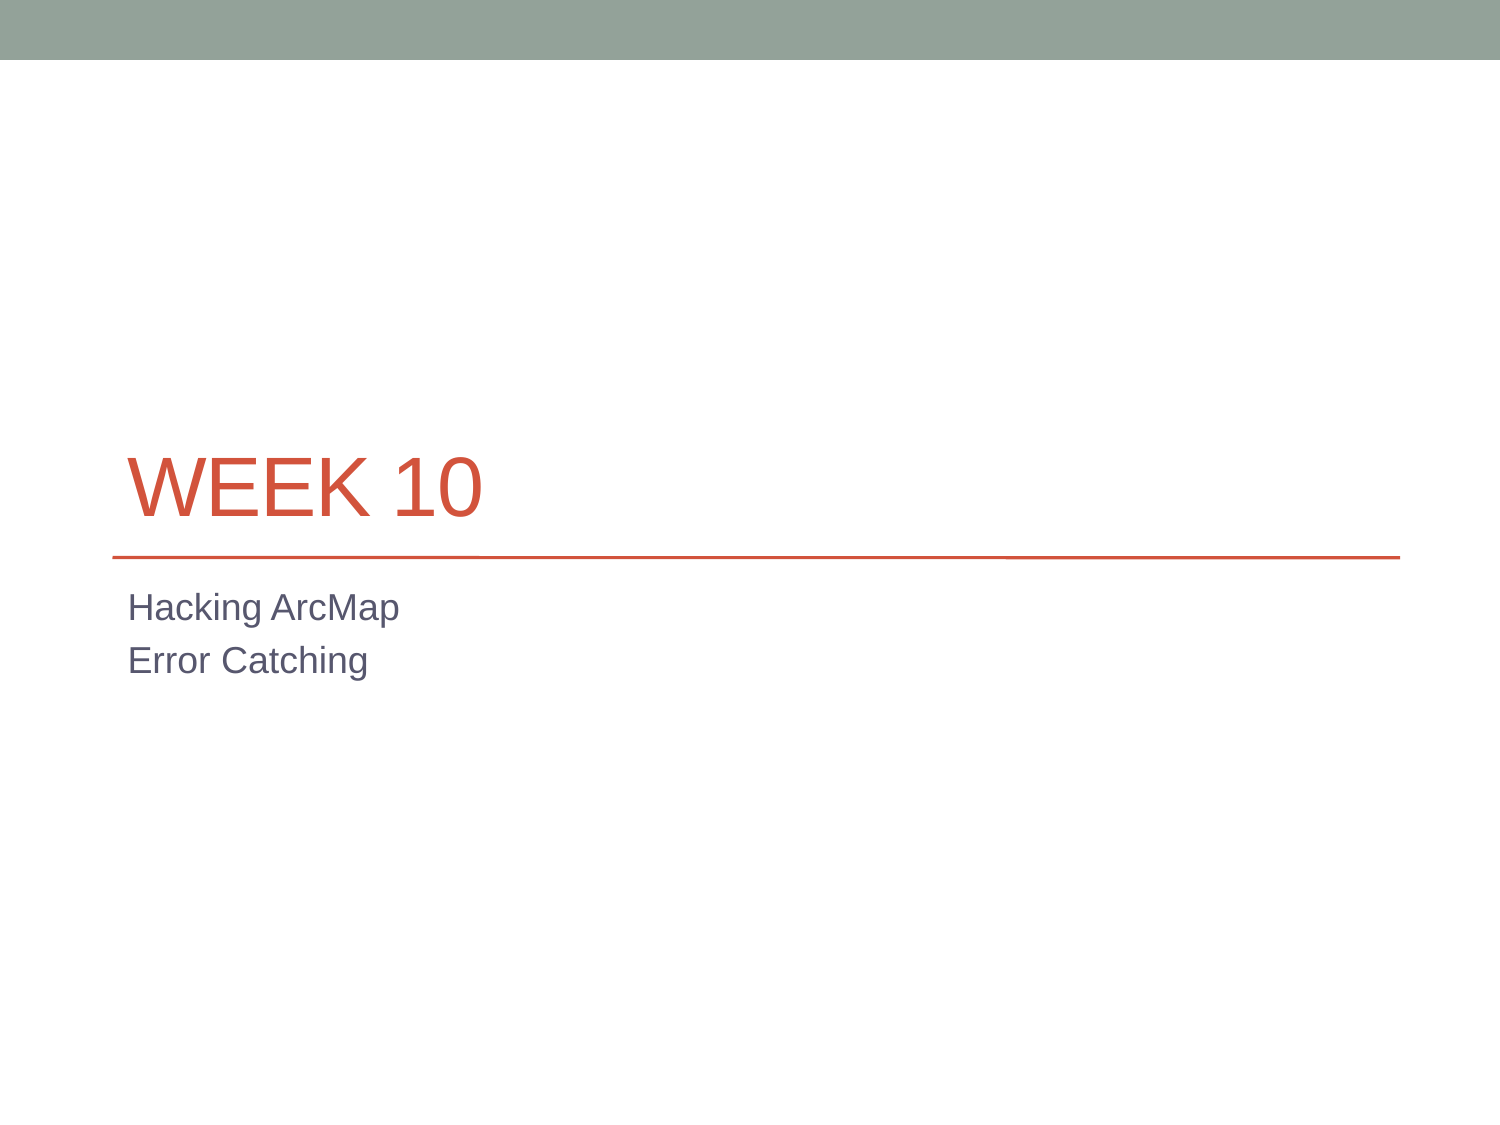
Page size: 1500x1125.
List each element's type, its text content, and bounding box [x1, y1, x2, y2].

title Week 10 [112, 224, 1401, 542]
subtitle Hacking ArcMap Error Catching [112, 575, 1163, 863]
